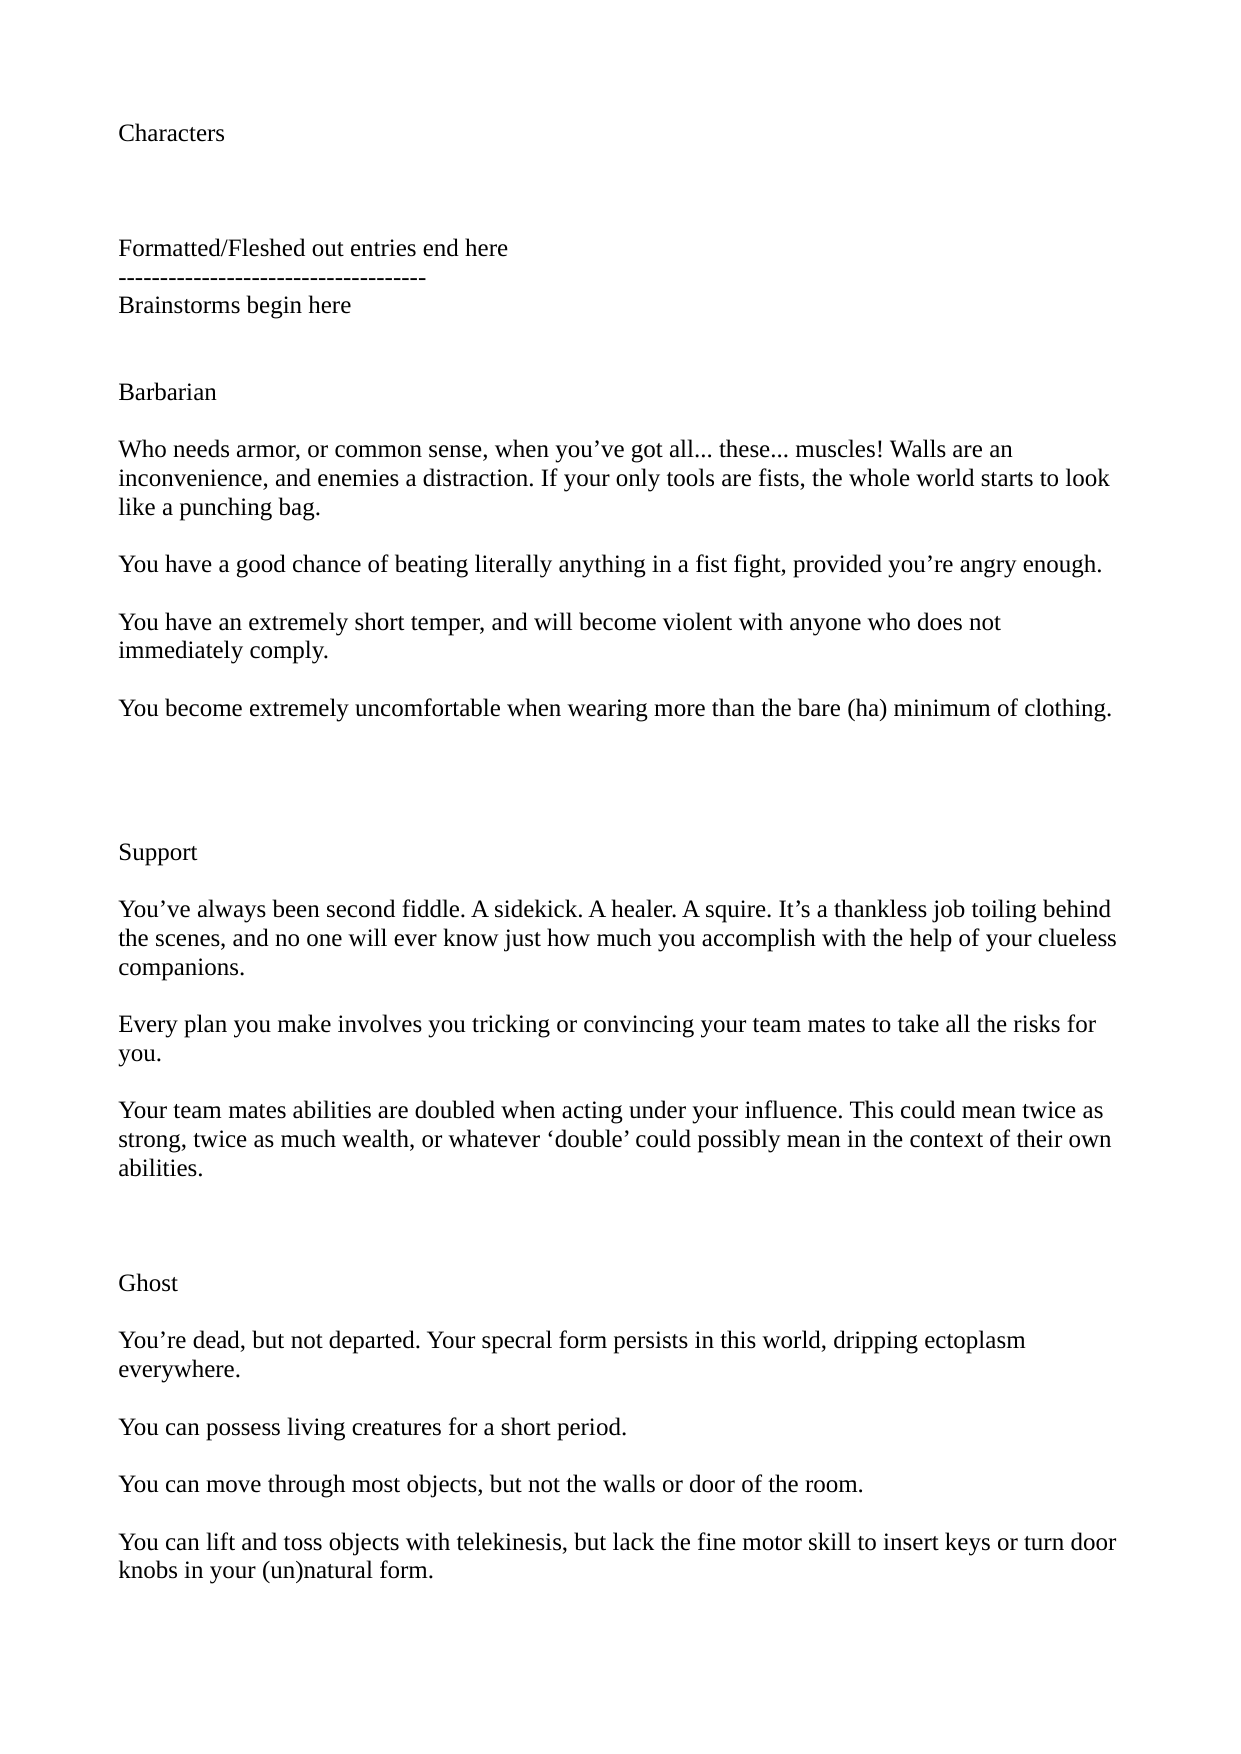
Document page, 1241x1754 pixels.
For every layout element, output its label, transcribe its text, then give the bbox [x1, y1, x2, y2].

text Formatted/Fleshed out entries end here [118, 233, 1122, 262]
text Support [118, 837, 1122, 866]
text You’ve always been second fiddle. A sidekick. A healer. A squire. It’s a thankless job toiling behind the scenes, and no one will ever know just how much you accomplish with the help of your clueless companions. [118, 894, 1122, 981]
text You can possess living creatures for a short period. [118, 1412, 1122, 1441]
text Barbarian [118, 377, 1122, 406]
text You can lift and toss objects with telekinesis, but lack the fine motor skill to insert keys or turn door knobs in your (un)natural form. [118, 1527, 1122, 1584]
text Who needs armor, or common sense, when you’ve got all... these... muscles! Walls are an inconvenience, and enemies a distraction. If your only tools are fists, the whole world starts to look like a punching bag. [118, 434, 1122, 521]
text You have a good chance of beating literally anything in a fist fight, provided you’re angry enough. [118, 549, 1122, 578]
text Ghost [118, 1268, 1122, 1297]
text You’re dead, but not departed. Your specral form persists in this world, dripping ectoplasm everywhere. [118, 1326, 1122, 1383]
text You have an extremely short temper, and will become violent with anyone who does not immediately comply. [118, 607, 1122, 664]
text Brainstorms begin here [118, 291, 1122, 319]
text You can move through most objects, but not the walls or door of the room. [118, 1469, 1122, 1498]
text ------------------------------------- [118, 262, 1122, 291]
text Your team mates abilities are doubled when acting under your influence. This could mean twice as strong, twice as much wealth, or whatever ‘double’ could possibly mean in the context of their own abilities. [118, 1096, 1122, 1182]
text Every plan you make involves you tricking or convincing your team mates to take all the risks for you. [118, 1009, 1122, 1067]
text Characters [118, 118, 1122, 147]
text You become extremely uncomfortable when wearing more than the bare (ha) minimum of clothing. [118, 693, 1122, 722]
